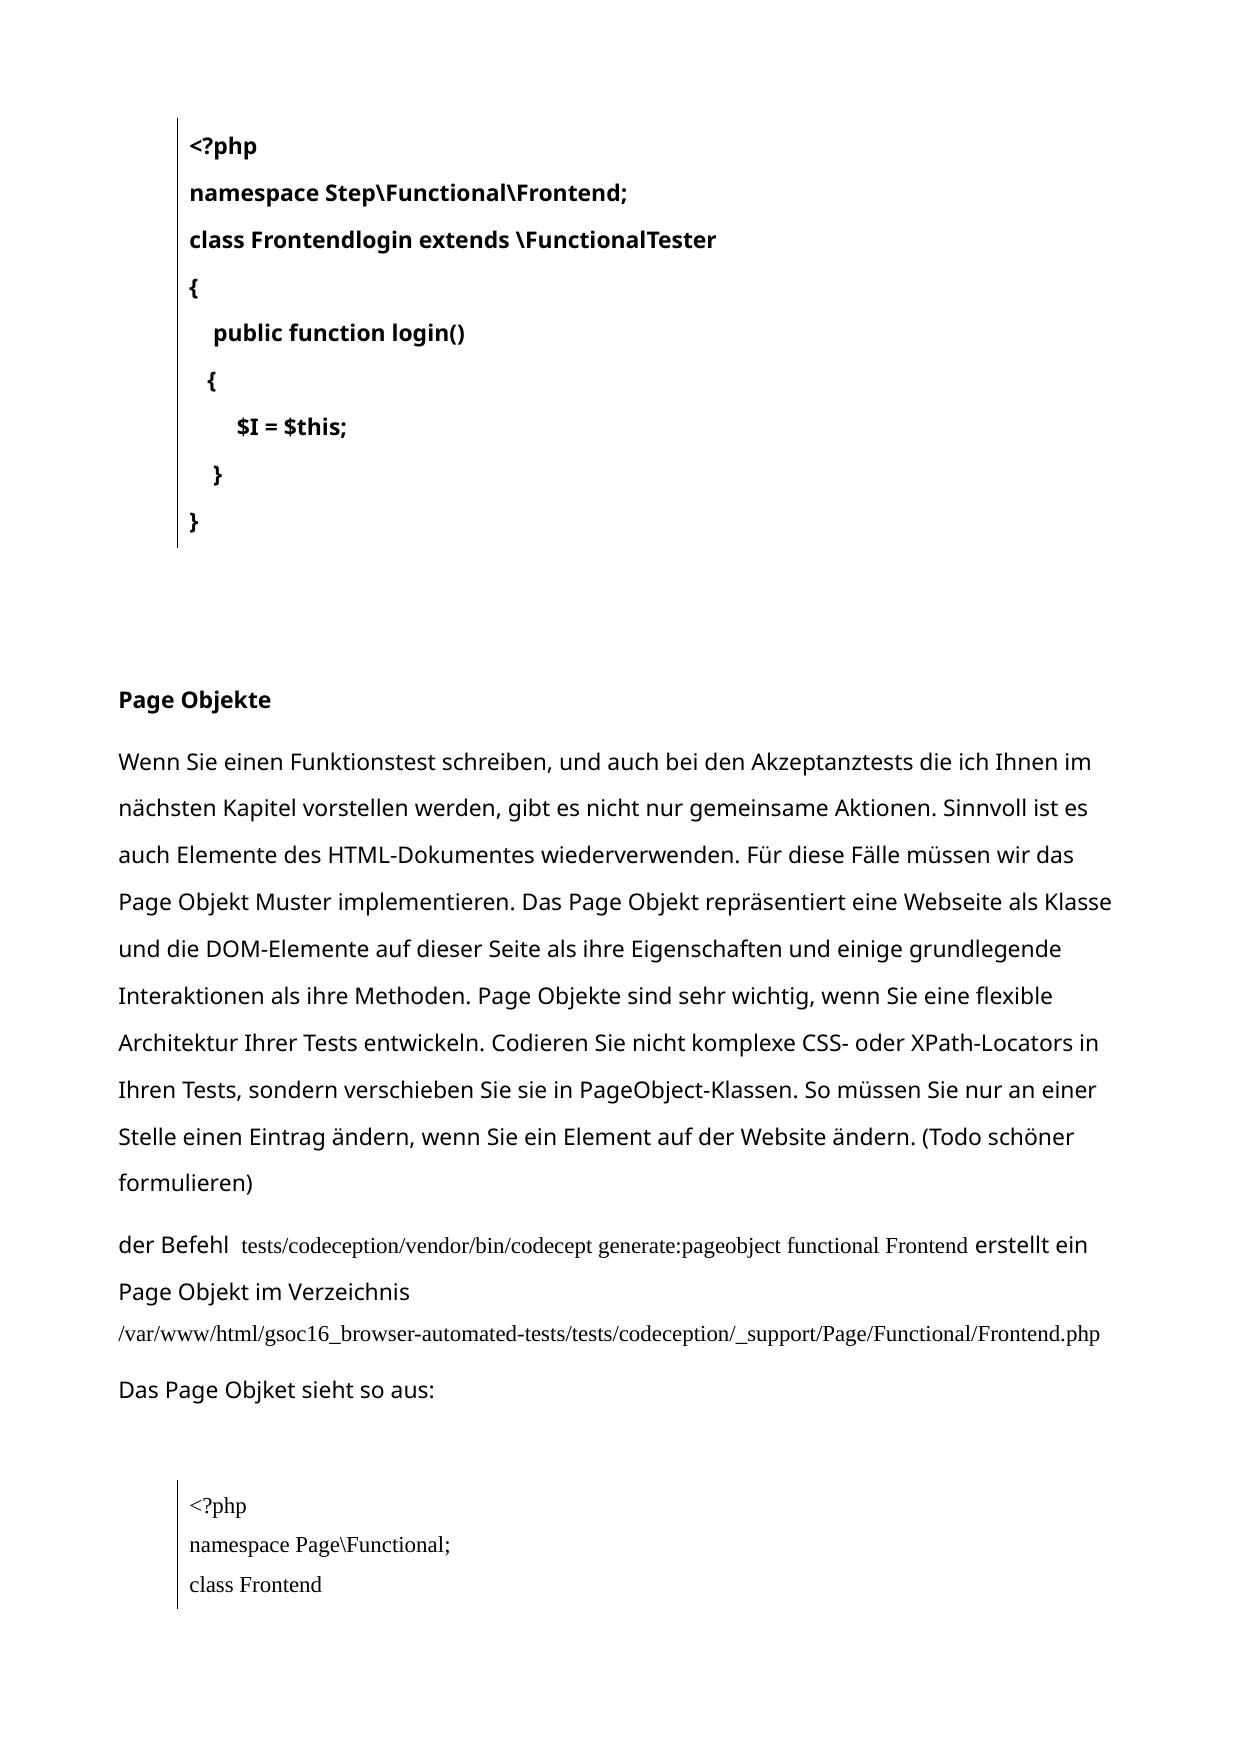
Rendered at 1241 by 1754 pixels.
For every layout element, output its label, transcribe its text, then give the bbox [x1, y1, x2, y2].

text Page Objekte [118, 684, 1122, 715]
text Wenn Sie einen Funktionstest schreiben, und auch bei den Akzeptanztests die ich Ihnen im nächsten Kapitel vorstellen werden, gibt es nicht nur gemeinsame Aktionen. Sinnvoll ist es auch Elemente des HTML-Dokumentes wiederverwenden. Für diese Fälle müssen wir das Page Objekt Muster implementieren. Das Page Objekt repräsentiert eine Webseite als Klasse und die DOM-Elemente auf dieser Seite als ihre Eigenschaften und einige grundlegende Interaktionen als ihre Methoden. Page Objekte sind sehr wichtig, wenn Sie eine flexible Architektur Ihrer Tests entwickeln. Codieren Sie nicht komplexe CSS- oder XPath-Locators in Ihren Tests, sondern verschieben Sie sie in PageObject-Klassen. So müssen Sie nur an einer Stelle einen Eintrag ändern, wenn Sie ein Element auf der Website ändern. (Todo schöner formulieren) [118, 746, 1122, 1199]
text Das Page Objket sieht so aus: [118, 1374, 1122, 1405]
text <?php namespace Page\Functional; class Frontend [178, 1480, 1122, 1609]
text der Befehl tests/codeception/vendor/bin/codecept generate:pageobject functional Frontend erstellt ein Page Objekt im Verzeichnis /var/www/html/gsoc16_browser-automated-tests/tests/codeception/_support/Page/Functional/Frontend.php [118, 1229, 1122, 1346]
text <?php namespace Step\Functional\Frontend; class Frontendlogin extends \FunctionalTester { public function login() { $I = $this; } } [178, 118, 1122, 548]
